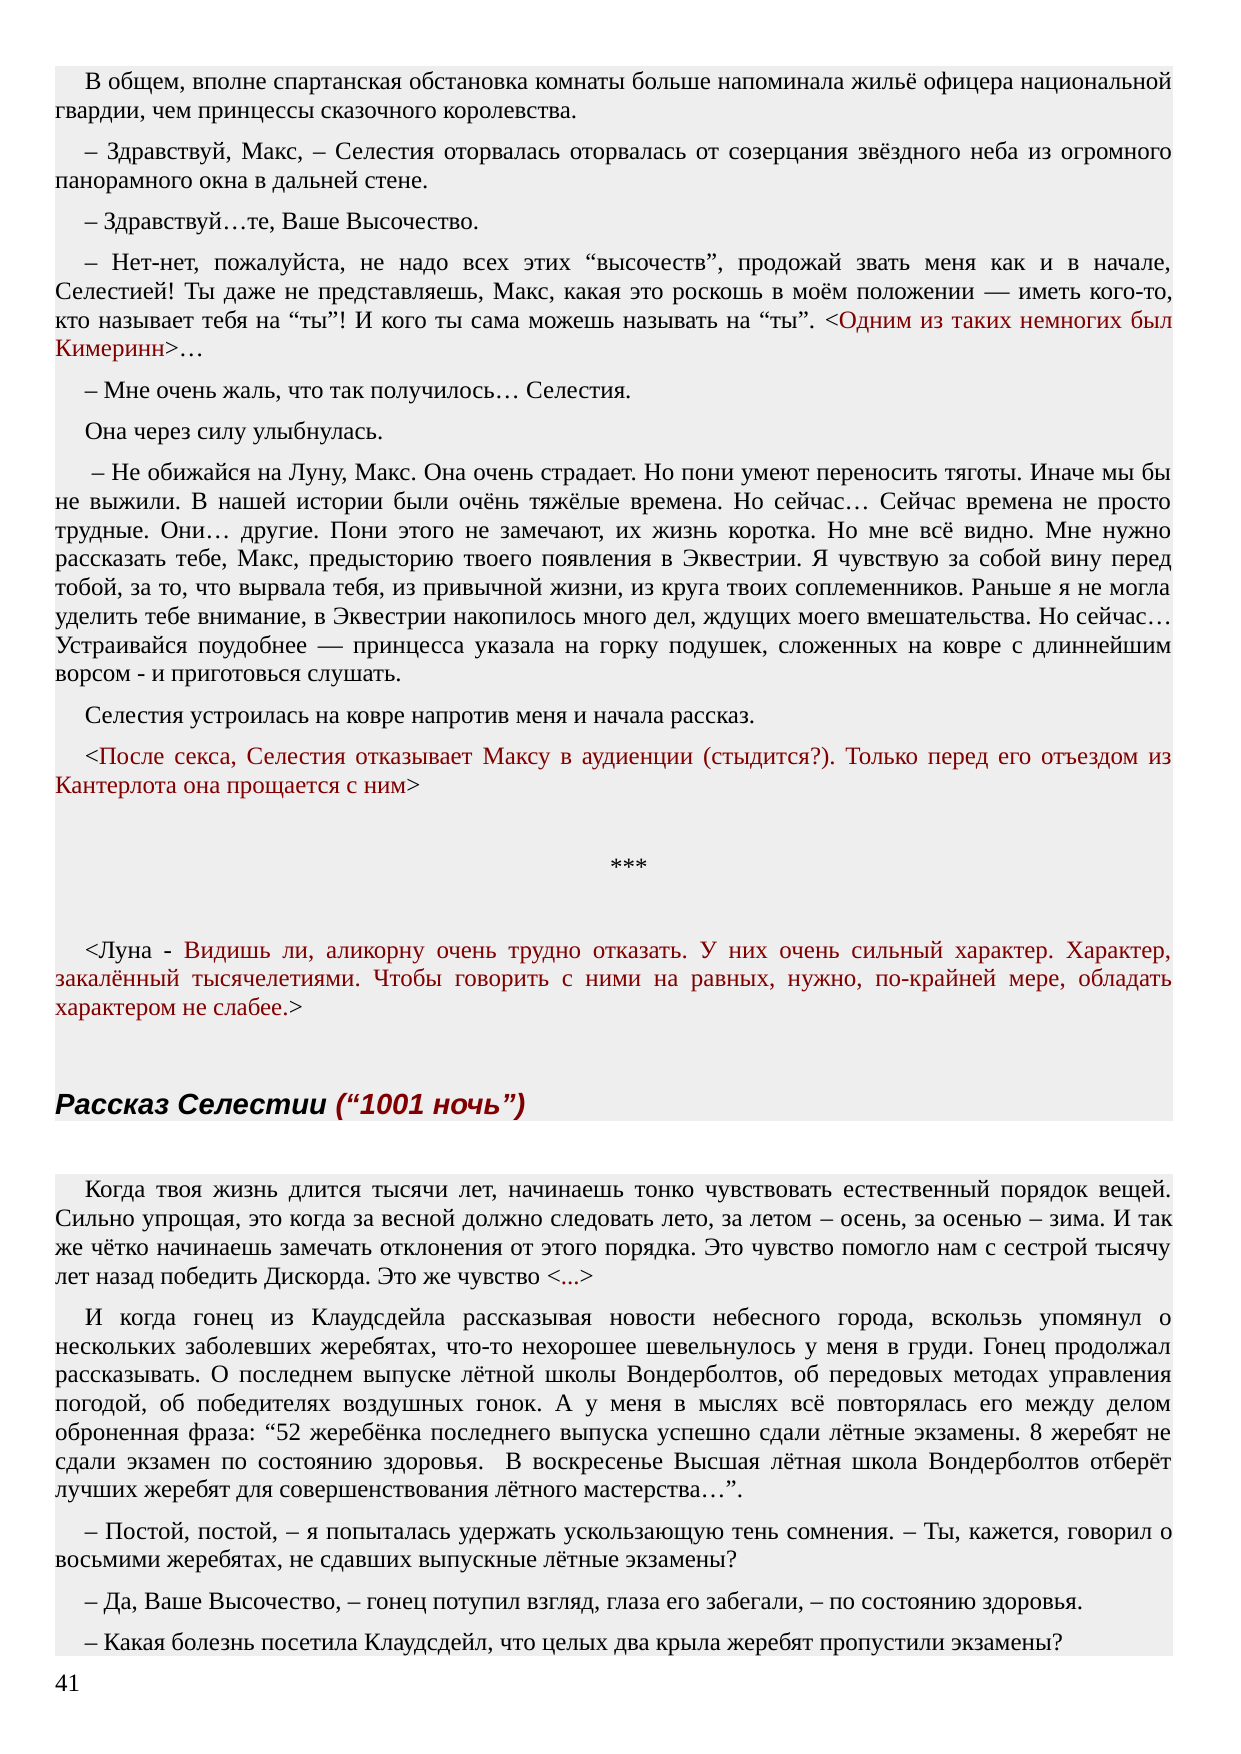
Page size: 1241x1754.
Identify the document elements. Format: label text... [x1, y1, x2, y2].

text В общем, вполне спартанская обстановка комнаты больше напоминала жильё офицера национальной гвардии, чем принцессы сказочного королевства. [55, 66, 1173, 123]
text <Луна - Видишь ли, аликорну очень трудно отказать. У них очень сильный характер. Характер, закалённый тысячелетиями. Чтобы говорить с ними на равных, нужно, по-крайней мере, обладать характером не слабее.> [55, 935, 1173, 1021]
text – Здравствуй, Макс, – Селестия оторвалась оторвалась от созерцания звёздного неба из огромного панорамного окна в дальней стене. [55, 136, 1173, 193]
subtitle Рассказ Селестии (“1001 ночь”) [55, 1087, 1173, 1121]
text – Да, Ваше Высочество, – гонец потупил взгляд, глаза его забегали, – по состоянию здоровья. [55, 1586, 1173, 1614]
text Она через силу улыбнулась. [55, 416, 1173, 445]
text Селестия устроилась на ковре напротив меня и начала рассказ. [55, 700, 1173, 728]
text – Нет-нет, пожалуйста, не надо всех этих “высочеств”, продожай звать меня как и в начале, Селестией! Ты даже не представляешь, Макс, какая это роскошь в моём положении — иметь кого-то, кто называет тебя на “ты”! И кого ты сама можешь называть на “ты”. <Одним из таких немногих был Кимеринн>… [55, 247, 1173, 362]
text Когда твоя жизнь длится тысячи лет, начинаешь тонко чувствовать естественный порядок вещей. Сильно упрощая, это когда за весной должно следовать лето, за летом – осень, за осенью – зима. И так же чётко начинаешь замечать отклонения от этого порядка. Это чувство помогло нам с сестрой тысячу лет назад победить Дискорда. Это же чувство <...> [55, 1174, 1173, 1289]
text – Не обижайся на Луну, Макс. Она очень страдает. Но пони умеют переносить тяготы. Иначе мы бы не выжили. В нашей истории были очёнь тяжёлые времена. Но сейчас… Сейчас времена не просто трудные. Они… другие. Пони этого не замечают, их жизнь коротка. Но мне всё видно. Мне нужно рассказать тебе, Макс, предысторию твоего появления в Эквестрии. Я чувствую за собой вину перед тобой, за то, что вырвала тебя, из привычной жизни, из круга твоих соплеменников. Раньше я не могла уделить тебе внимание, в Эквестрии накопилось много дел, ждущих моего вмешательства. Но сейчас… Устраивайся поудобнее — принцесса указала на горку подушек, сложенных на ковре с длиннейшим ворсом - и приготовься слушать. [55, 457, 1173, 687]
text – Какая болезнь посетила Клаудсдейл, что целых два крыла жеребят пропустили экзамены? [55, 1627, 1173, 1656]
text – Мне очень жаль, что так получилось… Селестия. [55, 375, 1173, 403]
text *** [55, 852, 1173, 881]
text <После секса, Селестия отказывает Максу в аудиенции (стыдится?). Только перед его отъездом из Кантерлота она прощается с ним> [55, 741, 1173, 798]
text И когда гонец из Клаудсдейла рассказывая новости небесного города, вскользь упомянул о нескольких заболевших жеребятах, что-то нехорошее шевельнулось у меня в груди. Гонец продолжал рассказывать. О последнем выпуске лётной школы Вондерболтов, об передовых методах управления погодой, об победителях воздушных гонок. А у меня в мыслях всё повторялась его между делом оброненная фраза: “52 жеребёнка последнего выпуска успешно сдали лётные экзамены. 8 жеребят не сдали экзамен по состоянию здоровья. В воскресенье Высшая лётная школа Вондерболтов отберёт лучших жеребят для совершенствования лётного мастерства…”. [55, 1302, 1173, 1503]
text – Здравствуй…те, Ваше Высочество. [55, 206, 1173, 235]
text – Постой, постой, – я попыталась удержать ускользающую тень сомнения. – Ты, кажется, говорил о восьмими жеребятах, не сдавших выпускные лётные экзамены? [55, 1516, 1173, 1573]
